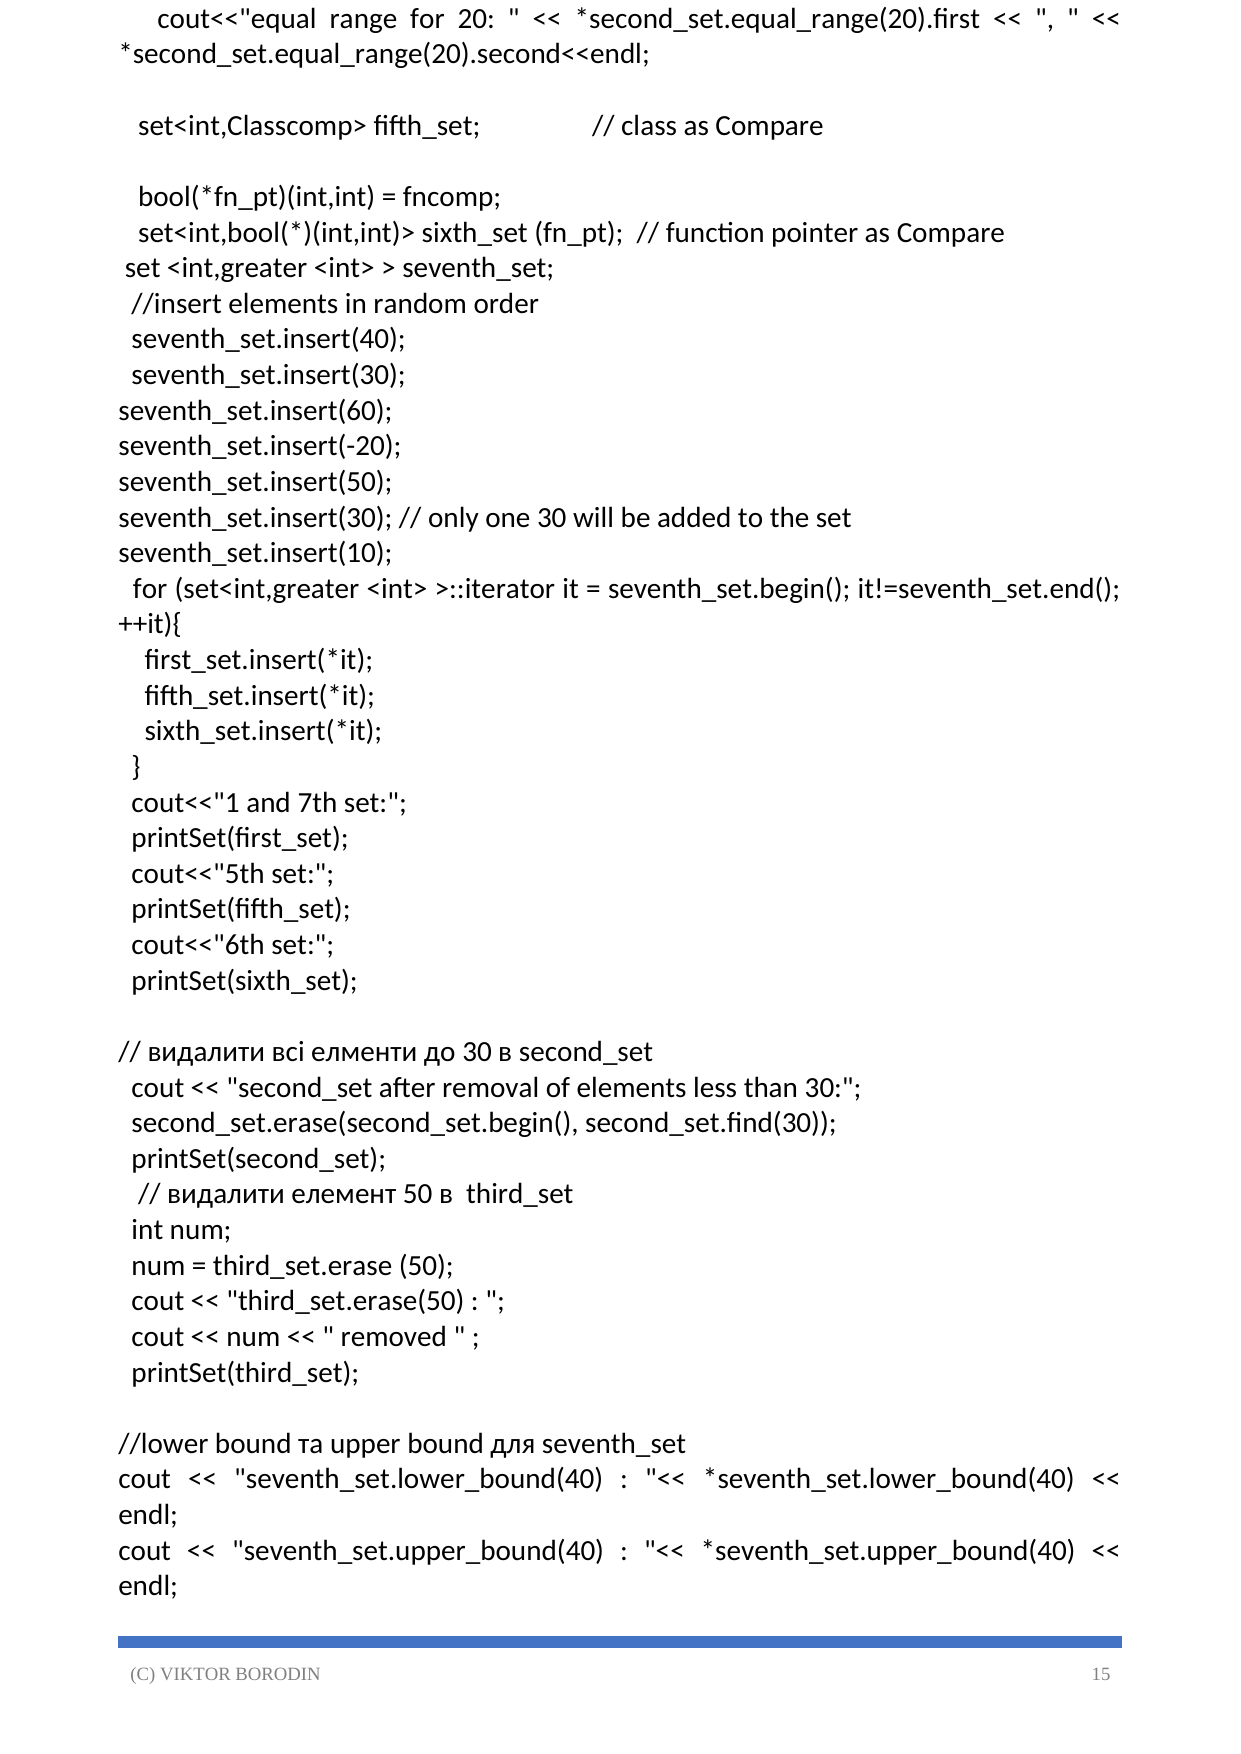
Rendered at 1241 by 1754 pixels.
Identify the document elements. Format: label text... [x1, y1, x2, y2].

text seventh_set.insert(10); [118, 534, 1122, 570]
text cout << "second_set after removal of elements less than 30:"; [118, 1069, 1122, 1104]
text //lower bound та upper bound для seventh_set [118, 1425, 1122, 1461]
text cout<<"1 and 7th set:"; [118, 784, 1122, 819]
text num = third_set.erase (50); [118, 1247, 1122, 1282]
text cout << "seventh_set.lower_bound(40) : "<< *seventh_set.lower_bound(40) << endl; [118, 1461, 1122, 1532]
text first_set.insert(*it); [118, 641, 1122, 677]
text printSet(second_set); [118, 1140, 1122, 1176]
text int num; [118, 1211, 1122, 1247]
text seventh_set.insert(-20); [118, 427, 1122, 463]
text set <int,greater <int> > seventh_set; [118, 249, 1122, 285]
text set<int,Classcomp> fifth_set; // class as Compare [118, 107, 1122, 142]
text printSet(fifth_set); [118, 891, 1122, 926]
text printSet(sixth_set); [118, 962, 1122, 997]
text second_set.erase(second_set.begin(), second_set.find(30)); [118, 1104, 1122, 1140]
text cout << "third_set.erase(50) : "; [118, 1282, 1122, 1318]
text cout << "seventh_set.upper_bound(40) : "<< *seventh_set.upper_bound(40) << endl; [118, 1532, 1122, 1603]
text } [118, 748, 1122, 784]
text cout<<"6th set:"; [118, 926, 1122, 962]
text printSet(third_set); [118, 1354, 1122, 1389]
text for (set<int,greater <int> >::iterator it = seventh_set.begin(); it!=seventh_set.end();++it){ [118, 570, 1122, 641]
text seventh_set.insert(50); [118, 463, 1122, 499]
text fifth_set.insert(*it); [118, 677, 1122, 712]
text set<int,bool(*)(int,int)> sixth_set (fn_pt); // function pointer as Compare [118, 214, 1122, 249]
text cout << num << " removed " ; [118, 1318, 1122, 1354]
text bool(*fn_pt)(int,int) = fncomp; [118, 178, 1122, 214]
text seventh_set.insert(30); [118, 356, 1122, 392]
text printSet(first_set); [118, 819, 1122, 855]
text sixth_set.insert(*it); [118, 712, 1122, 748]
text //insert elements in random order [118, 285, 1122, 321]
text seventh_set.insert(40); [118, 321, 1122, 356]
text cout<<"equal range for 20: " << *second_set.equal_range(20).first << ", " << *second_set.equal_range(20).second<<endl; [118, 0, 1122, 71]
text seventh_set.insert(30); // only one 30 will be added to the set [118, 499, 1122, 534]
text // видалити елемент 50 в third_set [118, 1176, 1122, 1211]
text seventh_set.insert(60); [118, 392, 1122, 427]
text cout<<"5th set:"; [118, 855, 1122, 891]
text // видалити всі елменти до 30 в second_set [118, 1033, 1122, 1069]
